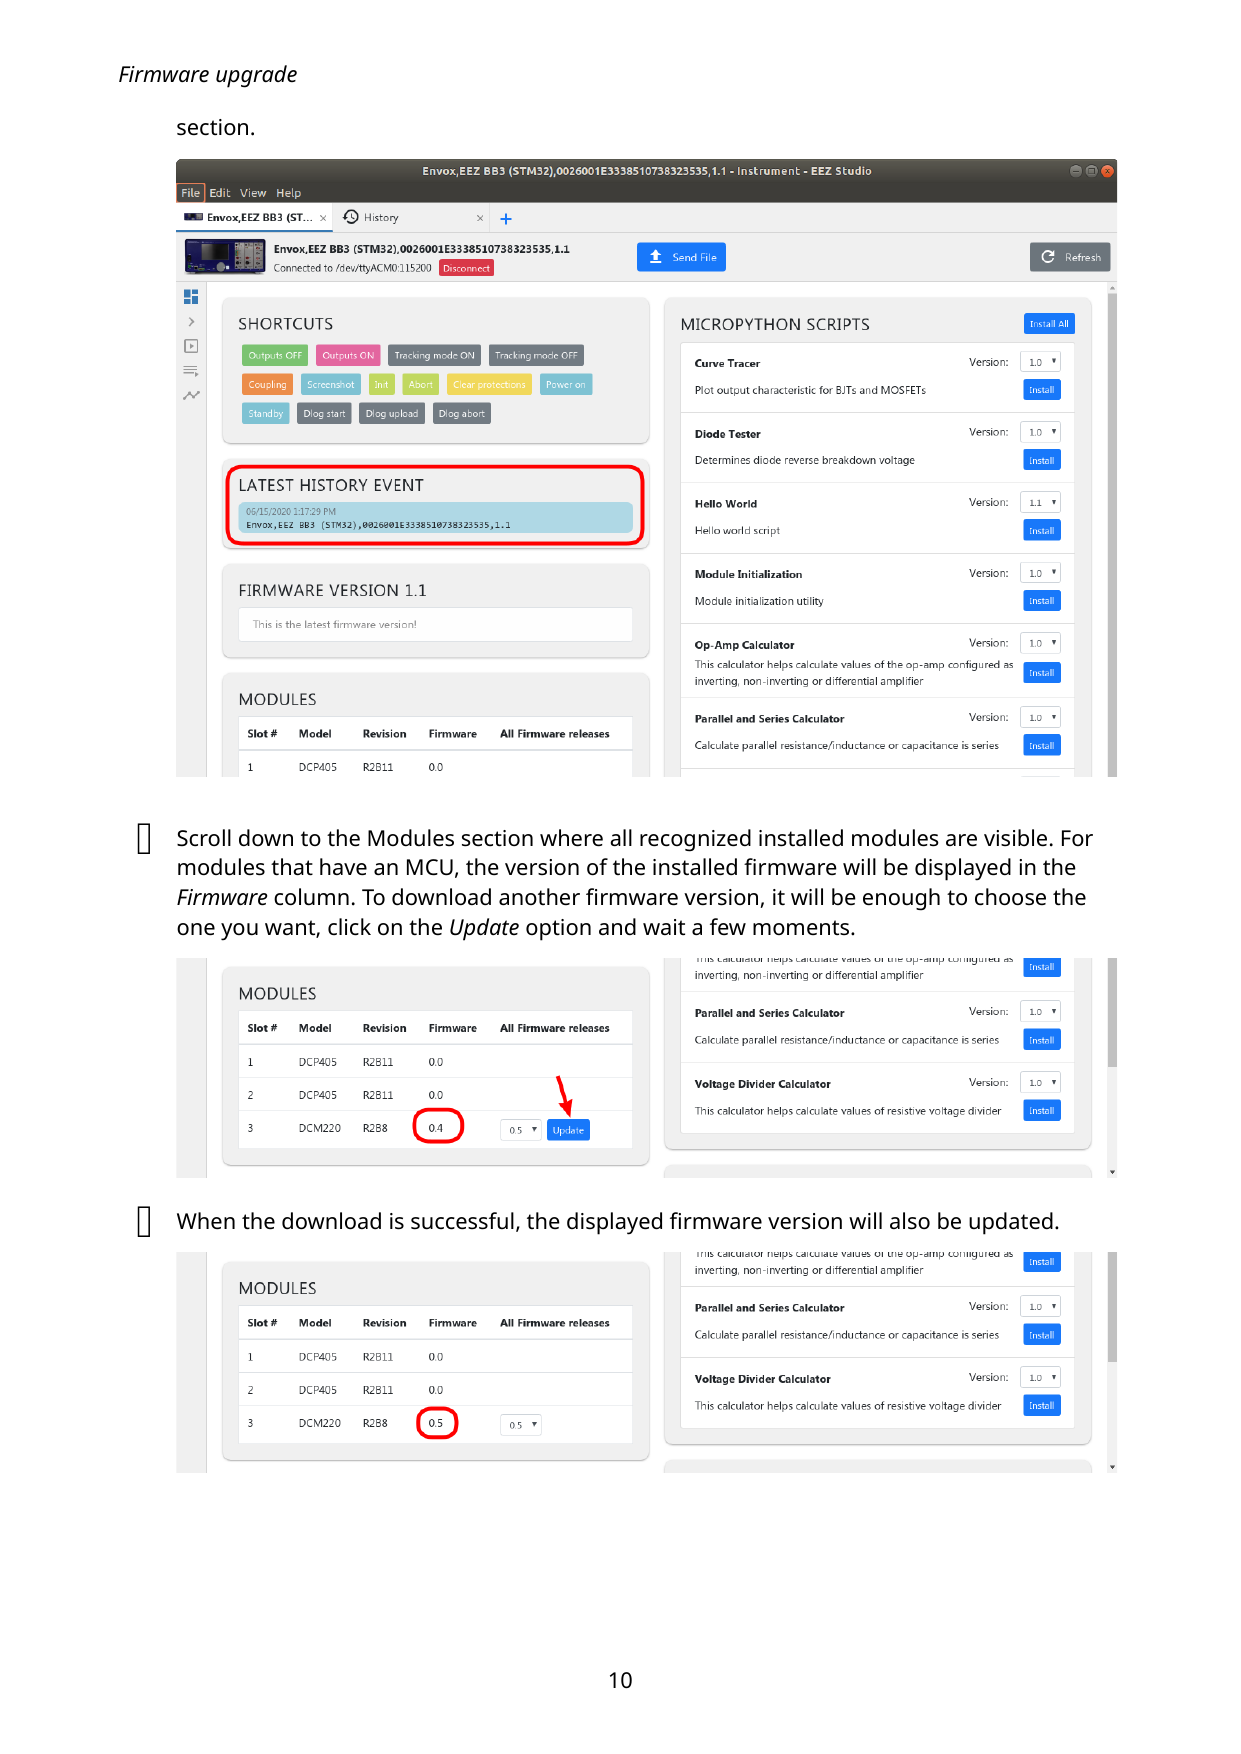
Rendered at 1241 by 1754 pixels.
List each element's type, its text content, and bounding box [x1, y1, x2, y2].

table_header [171, 1178, 1123, 1200]
picture [176, 1252, 1118, 1473]
table_header  [118, 817, 171, 1200]
table_cell  [118, 1200, 171, 1508]
table_cell When the download is successful, the displayed firmware version will also be updated. [171, 1200, 1123, 1472]
table_header Scroll down to the Modules section where all recognized installed modules are visible. For modules that have an MCU, the version of the installed firmware will be displayed in the Firmware column. To download another firmware version, it will be enough to choose the one you want, click on the Update option and wait a few moments. [171, 817, 1123, 1177]
table_cell section. [171, 107, 1123, 800]
table_cell [118, 107, 171, 800]
picture [176, 159, 1118, 777]
table_cell [171, 1473, 1123, 1508]
picture [176, 958, 1118, 1178]
